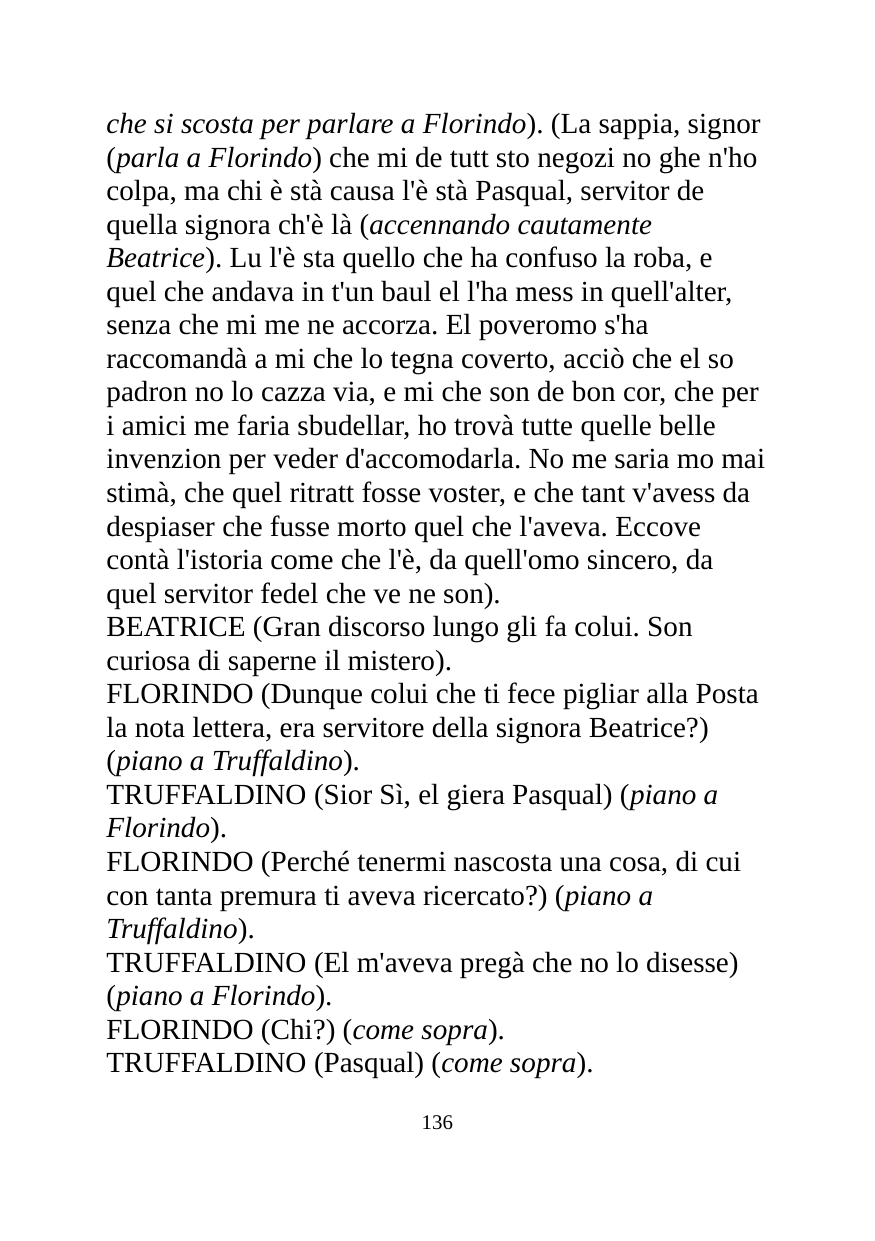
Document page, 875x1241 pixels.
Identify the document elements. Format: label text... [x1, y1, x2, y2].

text BEATRICE (Gran discorso lungo gli fa colui. Son curiosa di saperne il mistero). [106, 609, 768, 676]
text TRUFFALDINO (Pasqual) (come sopra). [106, 1045, 768, 1079]
text FLORINDO (Chi?) (come sopra). [106, 1012, 768, 1045]
text che si scosta per parlare a Florindo). (La sappia, signor (parla a Florindo) che mi de tutt sto negozi no ghe n'ho colpa, ma chi è stà causa l'è stà Pasqual, servitor de quella signora ch'è là (accennando cautamente Beatrice). Lu l'è sta quello che ha confuso la roba, e quel che andava in t'un baul el l'ha mess in quell'alter, senza che mi me ne accorza. El poveromo s'ha raccomandà a mi che lo tegna coverto, acciò che el so padron no lo cazza via, e mi che son de bon cor, che per i amici me faria sbudellar, ho trovà tutte quelle belle invenzion per veder d'accomodarla. No me saria mo mai stimà, che quel ritratt fosse voster, e che tant v'avess da despiaser che fusse morto quel che l'aveva. Eccove contà l'istoria come che l'è, da quell'omo sincero, da quel servitor fedel che ve ne son). [106, 106, 768, 609]
text FLORINDO (Perché tenermi nascosta una cosa, di cui con tanta premura ti aveva ricercato?) (piano a Truffaldino). [106, 844, 768, 945]
text TRUFFALDINO (Sior Sì, el giera Pasqual) (piano a Florindo). [106, 777, 768, 844]
text TRUFFALDINO (El m'aveva pregà che no lo disesse) (piano a Florindo). [106, 945, 768, 1012]
text FLORINDO (Dunque colui che ti fece pigliar alla Posta la nota lettera, era servitore della signora Beatrice?) (piano a Truffaldino). [106, 676, 768, 777]
